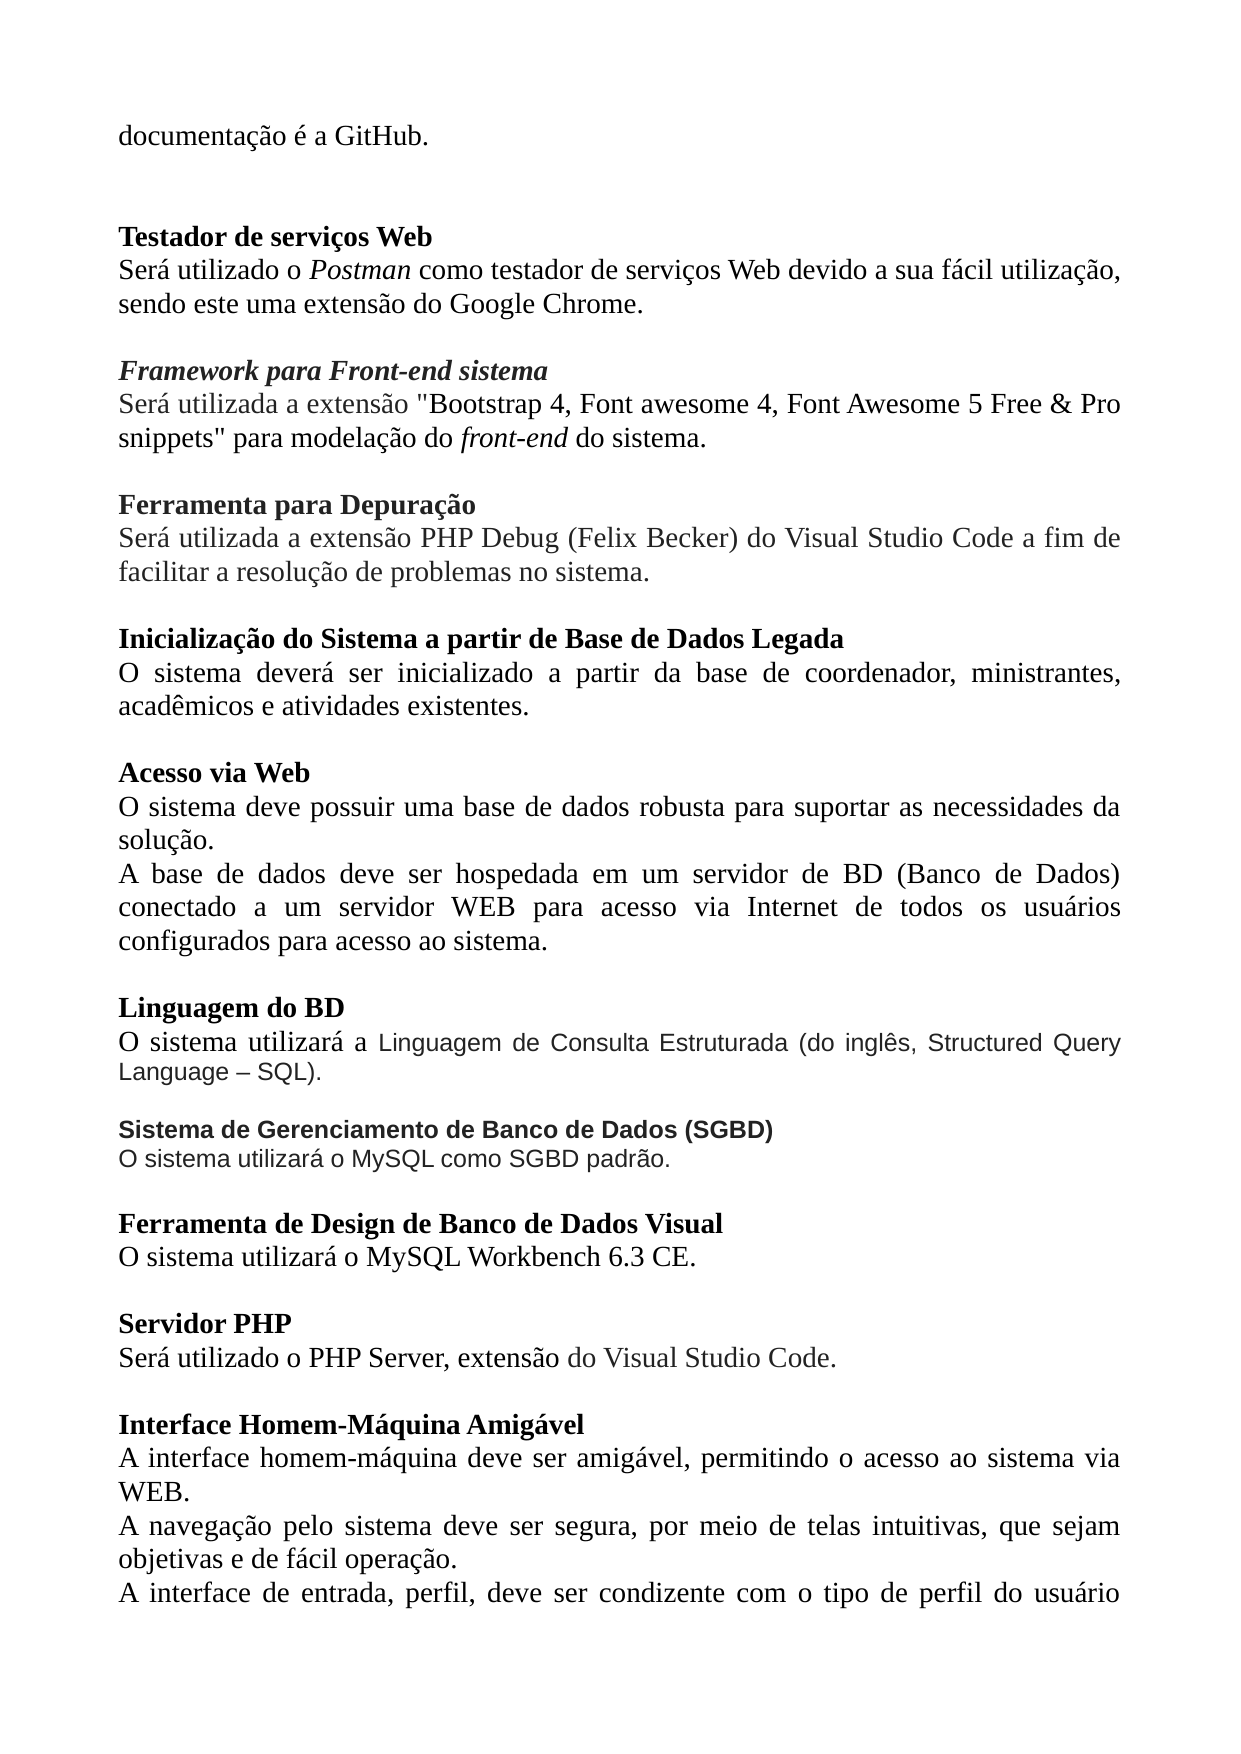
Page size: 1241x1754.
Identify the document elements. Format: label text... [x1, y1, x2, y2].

text O sistema deverá ser inicializado a partir da base de coordenador, ministrantes, acadêmicos e atividades existentes. [118, 655, 1122, 722]
text Será utilizada a extensão "Bootstrap 4, Font awesome 4, Font Awesome 5 Free & Pro snippets" para modelação do front-end do sistema. [118, 386, 1122, 453]
text documentação é a GitHub. [118, 118, 1122, 152]
text Será utilizado o Postman como testador de serviços Web devido a sua fácil utilização, sendo este uma extensão do Google Chrome. [118, 252, 1122, 319]
text O sistema utilizará o MySQL como SGBD padrão. [118, 1143, 1122, 1172]
text A interface de entrada, perfil, deve ser condizente com o tipo de perfil do usuário [118, 1575, 1122, 1608]
text O sistema deve possuir uma base de dados robusta para suportar as necessidades da solução. [118, 789, 1122, 856]
text Interface Homem-Máquina Amigável [118, 1407, 1122, 1441]
text A navegação pelo sistema deve ser segura, por meio de telas intuitivas, que sejam objetivas e de fácil operação. [118, 1508, 1122, 1575]
text Servidor PHP [118, 1306, 1122, 1340]
text Inicialização do Sistema a partir de Base de Dados Legada [118, 621, 1122, 655]
text O sistema utilizará o MySQL Workbench 6.3 CE. [118, 1239, 1122, 1273]
text O sistema utilizará a Linguagem de Consulta Estruturada (do inglês, Structured Query Language – SQL). [118, 1024, 1122, 1086]
text Será utilizada a extensão PHP Debug (Felix Becker) do Visual Studio Code a fim de facilitar a resolução de problemas no sistema. [118, 521, 1122, 588]
text Acesso via Web [118, 755, 1122, 789]
text Será utilizado o PHP Server, extensão do Visual Studio Code. [118, 1340, 1122, 1373]
text A base de dados deve ser hospedada em um servidor de BD (Banco de Dados) conectado a um servidor WEB para acesso via Internet de todos os usuários configurados para acesso ao sistema. [118, 856, 1122, 957]
text Framework para Front-end sistema [118, 353, 1122, 386]
text Sistema de Gerenciamento de Banco de Dados (SGBD) [118, 1115, 1122, 1143]
text Ferramenta de Design de Banco de Dados Visual [118, 1206, 1122, 1239]
text Ferramenta para Depuração [118, 487, 1122, 521]
text A interface homem-máquina deve ser amigável, permitindo o acesso ao sistema via WEB. [118, 1441, 1122, 1508]
text Linguagem do BD [118, 990, 1122, 1024]
text Testador de serviços Web [118, 219, 1122, 252]
